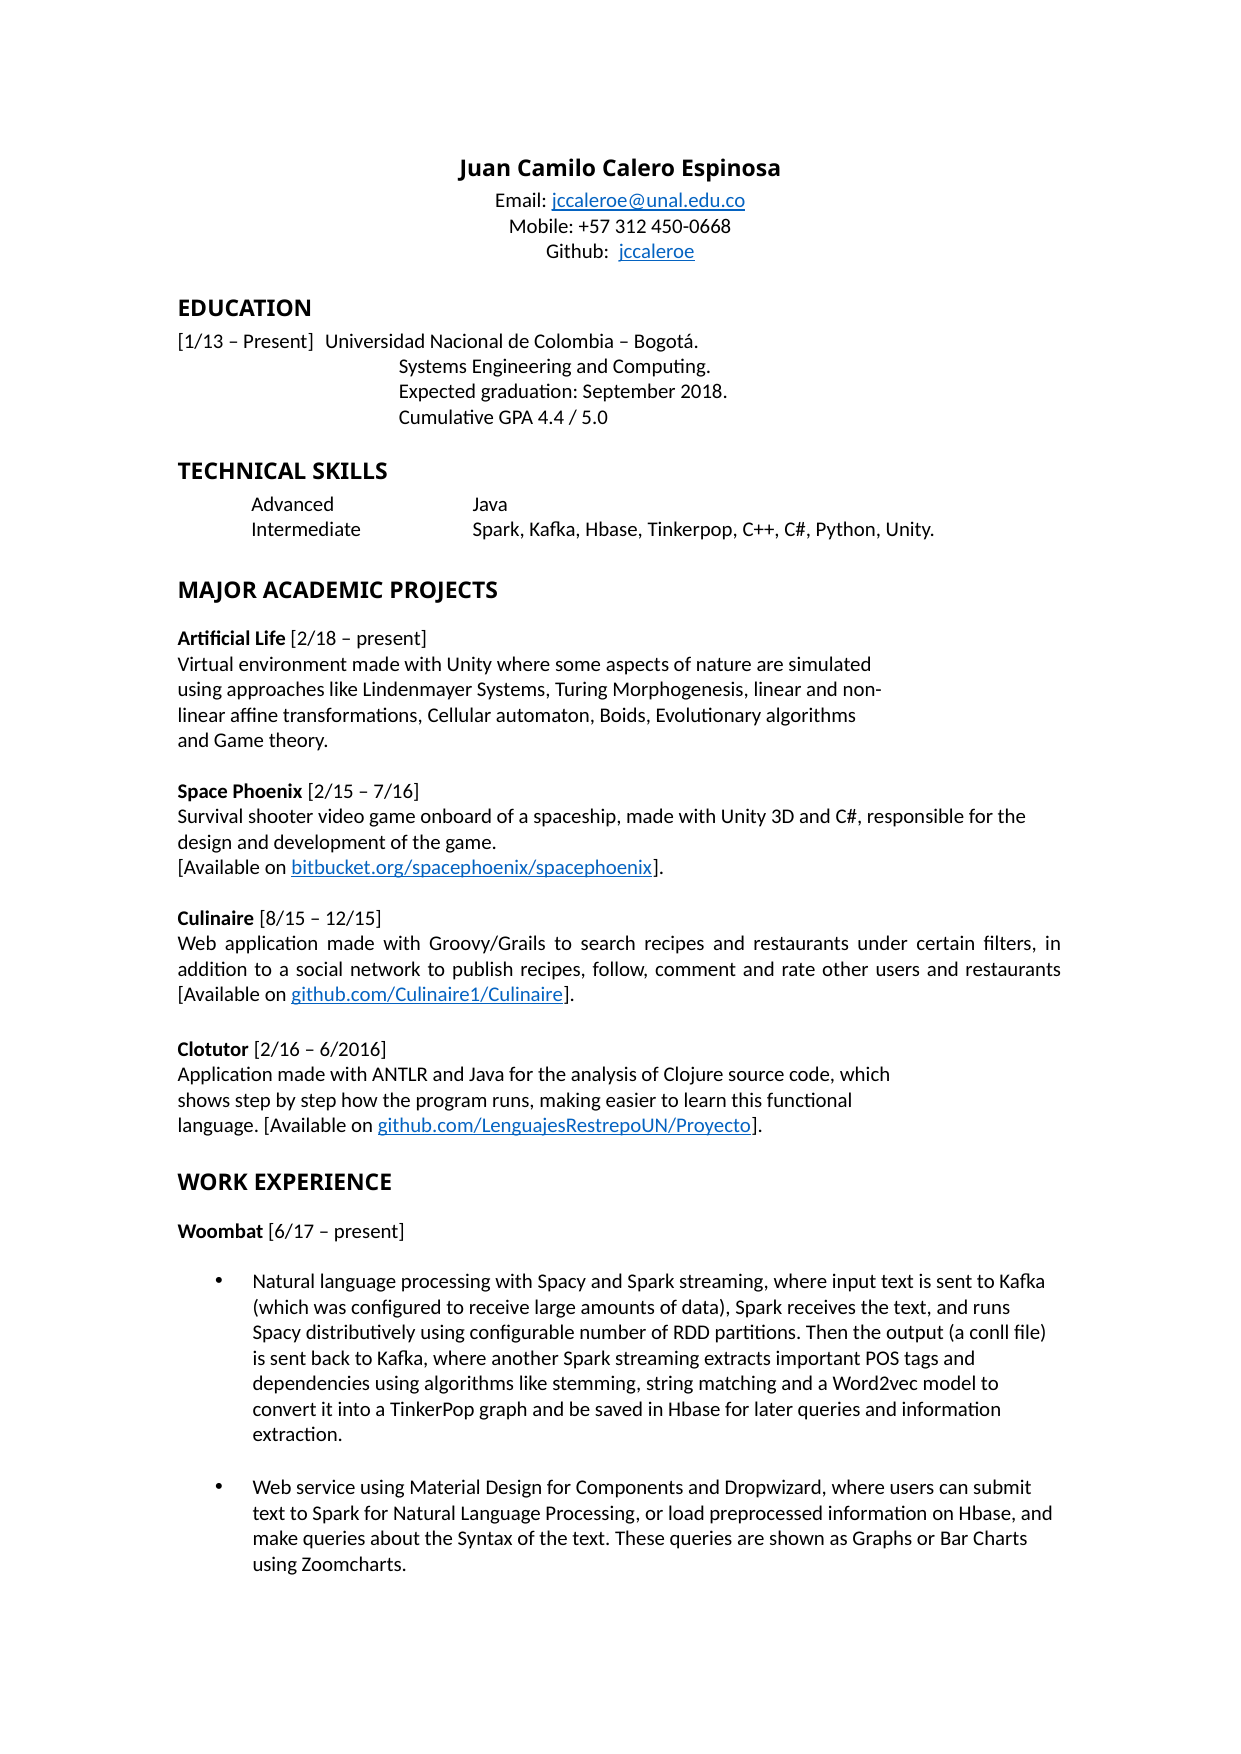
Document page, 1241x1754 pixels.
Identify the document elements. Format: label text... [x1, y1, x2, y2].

text EDUCATION [177, 292, 1063, 323]
list Web service using Material Design for Components and Dropwizard, where users can submit text to Spark for Natural Language Processing, or load preprocessed information on Hbase, and make queries about the Syntax of the text. These queries are shown as Graphs or Bar Charts using Zoomcharts. [215, 1474, 1063, 1604]
text Application made with ANTLR and Java for the analysis of Clojure source code, which [177, 1061, 1063, 1087]
text Survival shooter video game onboard of a spaceship, made with Unity 3D and C#, responsible for the design and development of the game. [Available on bitbucket.org/spacephoenix/spacephoenix]. [177, 803, 1063, 880]
text Email: jccaleroe@unal.edu.co [177, 188, 1063, 213]
text Intermediate Spark, Kafka, Hbase, Tinkerpop, C++, C#, Python, Unity. [177, 516, 1063, 542]
text Web application made with Groovy/Grails to search recipes and restaurants under certain filters, in addition to a social network to publish recipes, follow, comment and rate other users and restaurants [Available on github.com/Culinaire1/Culinaire]. [177, 931, 1063, 1007]
subtitle Juan Camilo Calero Espinosa [177, 152, 1063, 183]
text Cumulative GPA 4.4 / 5.0 [325, 404, 1063, 429]
text Clotutor [2/16 – 6/2016] [177, 1036, 1063, 1061]
text using approaches like Lindenmayer Systems, Turing Morphogenesis, linear and non- [177, 676, 1063, 702]
text Expected graduation: September 2018. [398, 379, 1063, 404]
text Culinaire [8/15 – 12/15] [177, 905, 1063, 931]
subtitle MAJOR ACADEMIC PROJECTS [177, 573, 1063, 605]
text language. [Available on github.com/LenguajesRestrepoUN/Proyecto]. [177, 1112, 1063, 1138]
list Natural language processing with Spacy and Spark streaming, where input text is sent to Kafka (which was configured to receive large amounts of data), Spark receives the text, and runs Spacy distributively using configurable number of RDD partitions. Then the output (a conll file) is sent back to Kafka, where another Spark streaming extracts important POS tags and dependencies using algorithms like stemming, string matching and a Word2vec model to convert it into a TinkerPop graph and be saved in Hbase for later queries and information extraction. [215, 1269, 1063, 1474]
text Mobile: +57 312 450-0668 [177, 213, 1063, 238]
text Virtual environment made with Unity where some aspects of nature are simulated [177, 651, 1063, 676]
text linear affine transformations, Cellular automaton, Boids, Evolutionary algorithms [177, 702, 1063, 727]
text Artificial Life [2/18 – present] [177, 626, 1063, 651]
text Woombat [6/17 – present] [177, 1218, 1063, 1243]
text Systems Engineering and Computing. [325, 353, 1063, 379]
text shows step by step how the program runs, making easier to learn this functional [177, 1087, 1063, 1112]
text [1/13 – Present] Universidad Nacional de Colombia – Bogotá. [177, 328, 1063, 353]
text Github: jccaleroe [177, 238, 1063, 264]
text and Game theory. [177, 727, 1063, 753]
subtitle WORK EXPERIENCE [177, 1166, 1063, 1197]
text Advanced Java [177, 491, 1063, 516]
text TECHNICAL SKILLS [177, 455, 1063, 486]
text Space Phoenix [2/15 – 7/16] [177, 778, 1063, 803]
